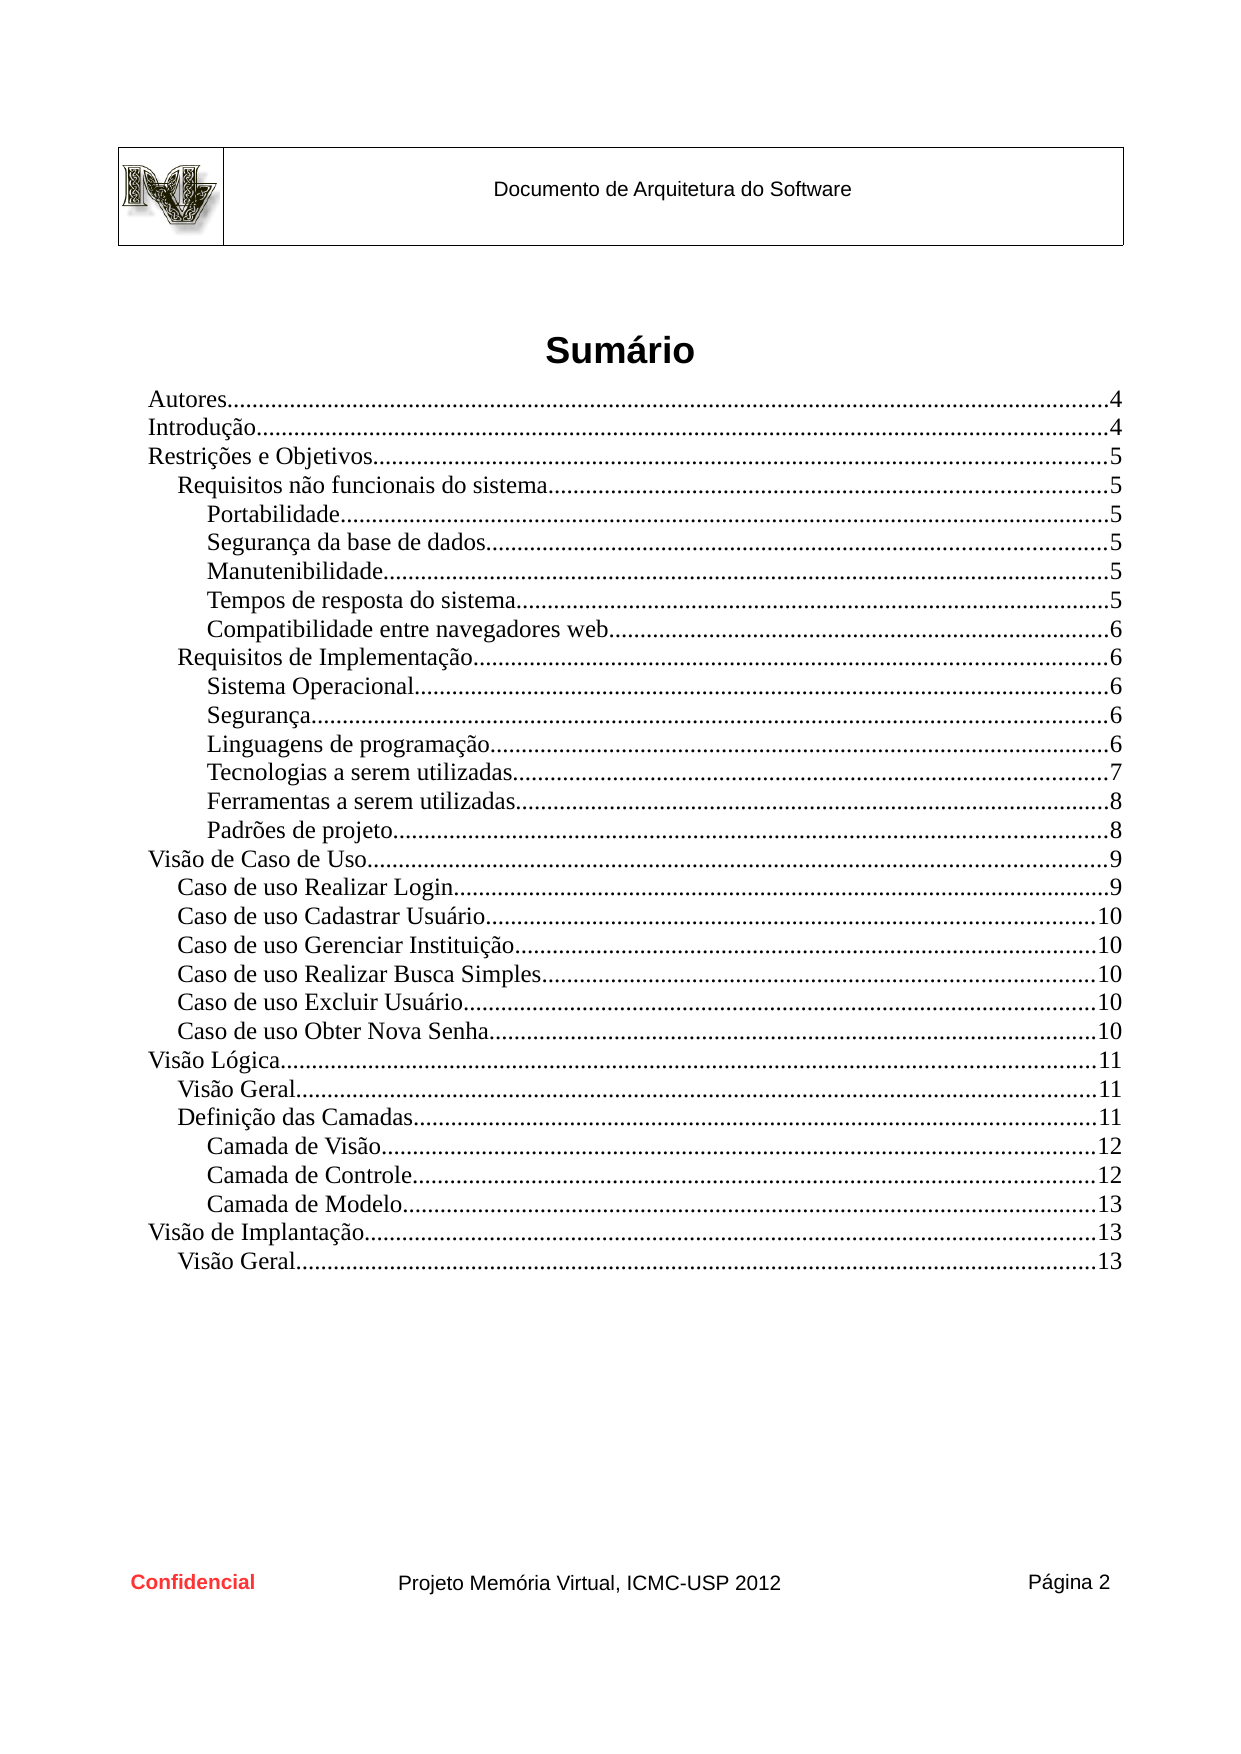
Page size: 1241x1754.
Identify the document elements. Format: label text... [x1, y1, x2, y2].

text Camada de Controle 12 [207, 1160, 1122, 1189]
text Requisitos de Implementação 6 [177, 642, 1122, 671]
text Padrões de projeto 8 [207, 815, 1122, 844]
text Autores 4 [148, 384, 1122, 412]
text Visão Geral 11 [177, 1074, 1122, 1102]
text Caso de uso Obter Nova Senha 10 [177, 1016, 1122, 1045]
text Restrições e Objetivos 5 [148, 441, 1122, 470]
text Camada de Modelo 13 [207, 1189, 1122, 1217]
text Visão Lógica 11 [148, 1045, 1122, 1074]
text Segurança da base de dados 5 [207, 527, 1122, 556]
text Introdução 4 [148, 412, 1122, 441]
text Tempos de resposta do sistema 5 [207, 585, 1122, 614]
text Visão de Caso de Uso 9 [148, 844, 1122, 872]
text Visão de Implantação 13 [148, 1217, 1122, 1246]
text Requisitos não funcionais do sistema 5 [177, 470, 1122, 499]
text Compatibilidade entre navegadores web 6 [207, 614, 1122, 642]
text Sistema Operacional 6 [207, 671, 1122, 700]
text Portabilidade 5 [207, 499, 1122, 527]
text Caso de uso Gerenciar Instituição 10 [177, 930, 1122, 959]
text Definição das Camadas 11 [177, 1102, 1122, 1131]
subtitle Sumário [118, 328, 1122, 371]
text Manutenibilidade 5 [207, 556, 1122, 585]
text Segurança 6 [207, 700, 1122, 729]
text Caso de uso Realizar Busca Simples 10 [177, 959, 1122, 987]
text Caso de uso Excluir Usuário 10 [177, 987, 1122, 1016]
text Tecnologias a serem utilizadas 7 [207, 757, 1122, 786]
text Visão Geral 13 [177, 1246, 1122, 1275]
picture [116, 151, 220, 239]
text Caso de uso Realizar Login 9 [177, 872, 1122, 901]
text Ferramentas a serem utilizadas 8 [207, 786, 1122, 815]
text Linguagens de programação 6 [207, 729, 1122, 757]
text Caso de uso Cadastrar Usuário 10 [177, 901, 1122, 930]
text Camada de Visão 12 [207, 1131, 1122, 1160]
